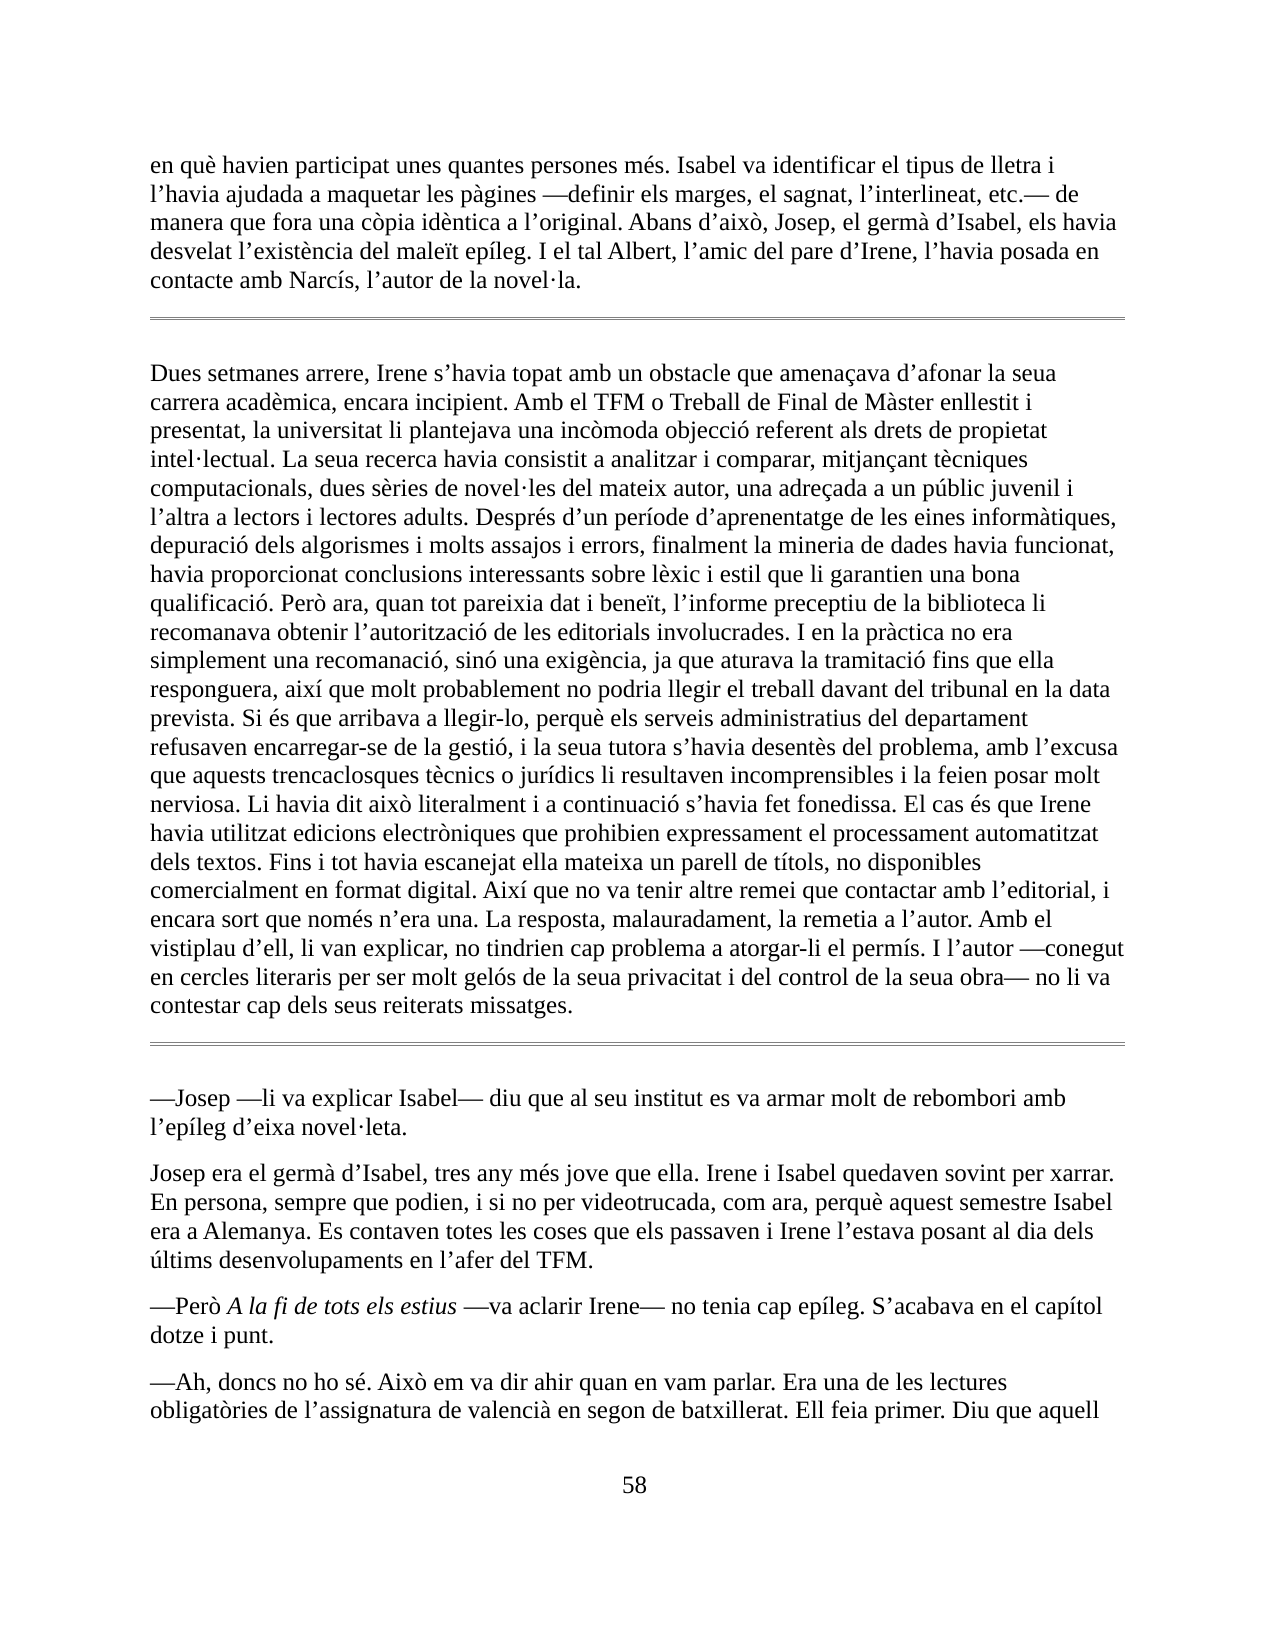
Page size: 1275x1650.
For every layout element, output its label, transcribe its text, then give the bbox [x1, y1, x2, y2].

text Josep era el germà d’Isabel, tres any més jove que ella. Irene i Isabel quedaven sovint per xarrar. En persona, sempre que podien, i si no per videotrucada, com ara, perquè aquest semestre Isabel era a Alemanya. Es contaven totes les coses que els passaven i Irene l’estava posant al dia dels últims desenvolupaments en l’afer del TFM. [150, 1158, 1125, 1273]
text Dues setmanes arrere, Irene s’havia topat amb un obstacle que amenaçava d’afonar la seua carrera acadèmica, encara incipient. Amb el TFM o Treball de Final de Màster enllestit i presentat, la universitat li plantejava una incòmoda objecció referent als drets de propietat intel·lectual. La seua recerca havia consistit a analitzar i comparar, mitjançant tècniques computacionals, dues sèries de novel·les del mateix autor, una adreçada a un públic juvenil i l’altra a lectors i lectores adults. Després d’un període d’aprenentatge de les eines informàtiques, depuració dels algorismes i molts assajos i errors, finalment la mineria de dades havia funcionat, havia proporcionat conclusions interessants sobre lèxic i estil que li garantien una bona qualificació. Però ara, quan tot pareixia dat i beneït, l’informe preceptiu de la biblioteca li recomanava obtenir l’autorització de les editorials involucrades. I en la pràctica no era simplement una recomanació, sinó una exigència, ja que aturava la tramitació fins que ella responguera, així que molt probablement no podria llegir el treball davant del tribunal en la data prevista. Si és que arribava a llegir-lo, perquè els serveis administratius del departament refusaven encarregar-se de la gestió, i la seua tutora s’havia desentès del problema, amb l’excusa que aquests trencaclosques tècnics o jurídics li resultaven incomprensibles i la feien posar molt nerviosa. Li havia dit això literalment i a continuació s’havia fet fonedissa. El cas és que Irene havia utilitzat edicions electròniques que prohibien expressament el processament automatitzat dels textos. Fins i tot havia escanejat ella mateixa un parell de títols, no disponibles comercialment en format digital. Així que no va tenir altre remei que contactar amb l’editorial, i encara sort que només n’era una. La resposta, malauradament, la remetia a l’autor. Amb el vistiplau d’ell, li van explicar, no tindrien cap problema a atorgar-li el permís. I l’autor —conegut en cercles literaris per ser molt gelós de la seua privacitat i del control de la seua obra— no li va contestar cap dels seus reiterats missatges. [150, 358, 1125, 1019]
text en què havien participat unes quantes persones més. Isabel va identificar el tipus de lletra i l’havia ajudada a maquetar les pàgines —definir els marges, el sagnat, l’interlineat, etc.— de manera que fora una còpia idèntica a l’original. Abans d’això, Josep, el germà d’Isabel, els havia desvelat l’existència del maleït epíleg. I el tal Albert, l’amic del pare d’Irene, l’havia posada en contacte amb Narcís, l’autor de la novel·la. [150, 150, 1125, 294]
text —Però A la fi de tots els estius —va aclarir Irene— no tenia cap epíleg. S’acabava en el capítol dotze i punt. [150, 1291, 1125, 1349]
text —Josep —li va explicar Isabel— diu que al seu institut es va armar molt de rebombori amb l’epíleg d’eixa novel·leta. [150, 1083, 1125, 1141]
text —Ah, doncs no ho sé. Això em va dir ahir quan en vam parlar. Era una de les lectures obligatòries de l’assignatura de valencià en segon de batxillerat. Ell feia primer. Diu que aquell [150, 1367, 1125, 1424]
